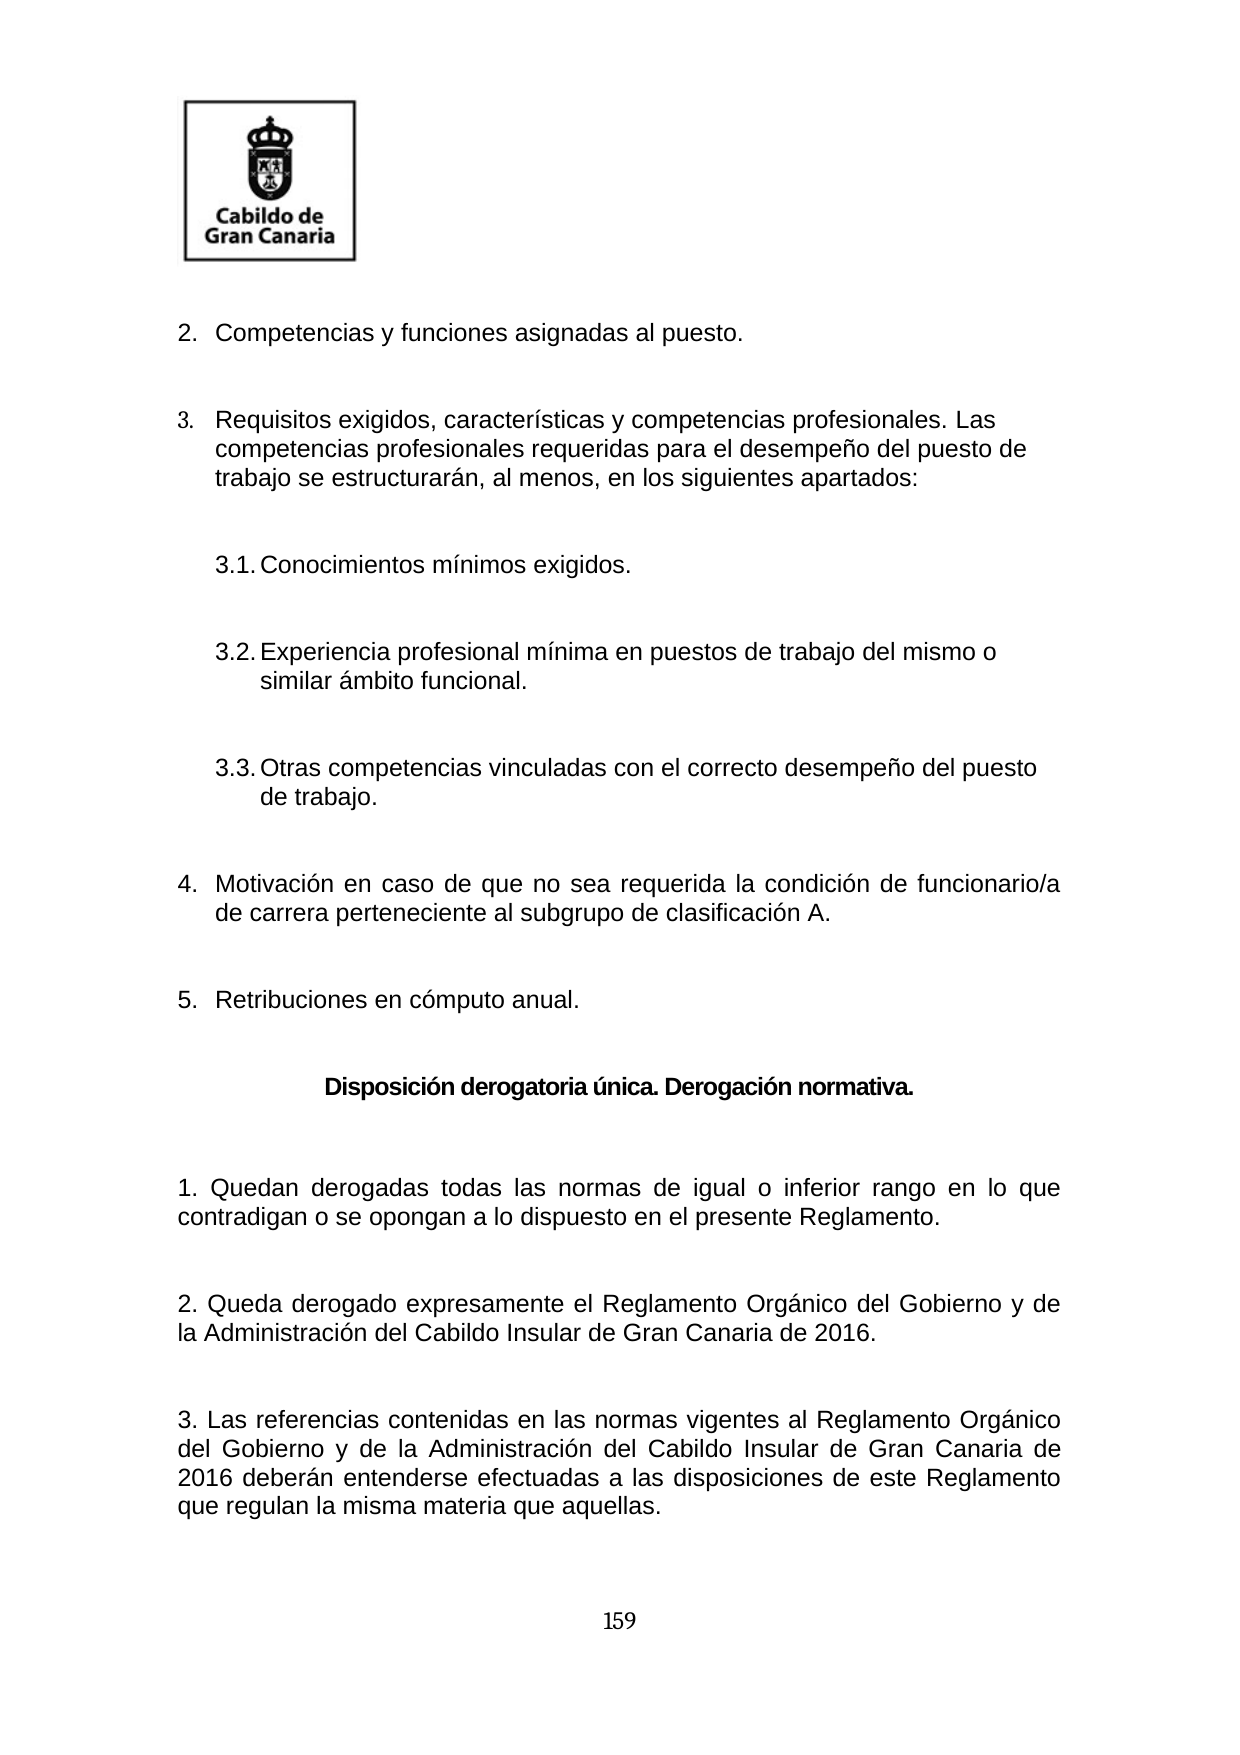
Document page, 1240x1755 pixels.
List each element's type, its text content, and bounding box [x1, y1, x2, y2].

list Requisitos exigidos, características y competencias profesionales. Las competencias profesionales requeridas para el desempeño del puesto de trabajo se estructurarán, al menos, en los siguientes apartados: [177, 405, 1062, 492]
text 1. Quedan derogadas todas las normas de igual o inferior rango en lo que contradigan o se opongan a lo dispuesto en el presente Reglamento. [177, 1173, 1062, 1231]
text 2. Queda derogado expresamente el Reglamento Orgánico del Gobierno y de la Administración del Cabildo Insular de Gran Canaria de 2016. [177, 1289, 1062, 1347]
list Otras competencias vinculadas con el correcto desempeño del puesto de trabajo. [215, 753, 1062, 811]
list Retribuciones en cómputo anual. [177, 985, 1062, 1014]
list Experiencia profesional mínima en puestos de trabajo del mismo o similar ámbito funcional. [215, 637, 1062, 695]
list Motivación en caso de que no sea requerida la condición de funcionario/a de carrera perteneciente al subgrupo de clasificación A. [177, 869, 1062, 927]
list Competencias y funciones asignadas al puesto. [177, 318, 1062, 346]
list Conocimientos mínimos exigidos. [215, 550, 1062, 579]
text 3. Las referencias contenidas en las normas vigentes al Reglamento Orgánico del Gobierno y de la Administración del Cabildo Insular de Gran Canaria de 2016 deberán entenderse efectuadas a las disposiciones de este Reglamento que regulan la misma materia que aquellas. [177, 1405, 1062, 1520]
subtitle Disposición derogatoria única. Derogación normativa. [177, 1072, 1062, 1101]
